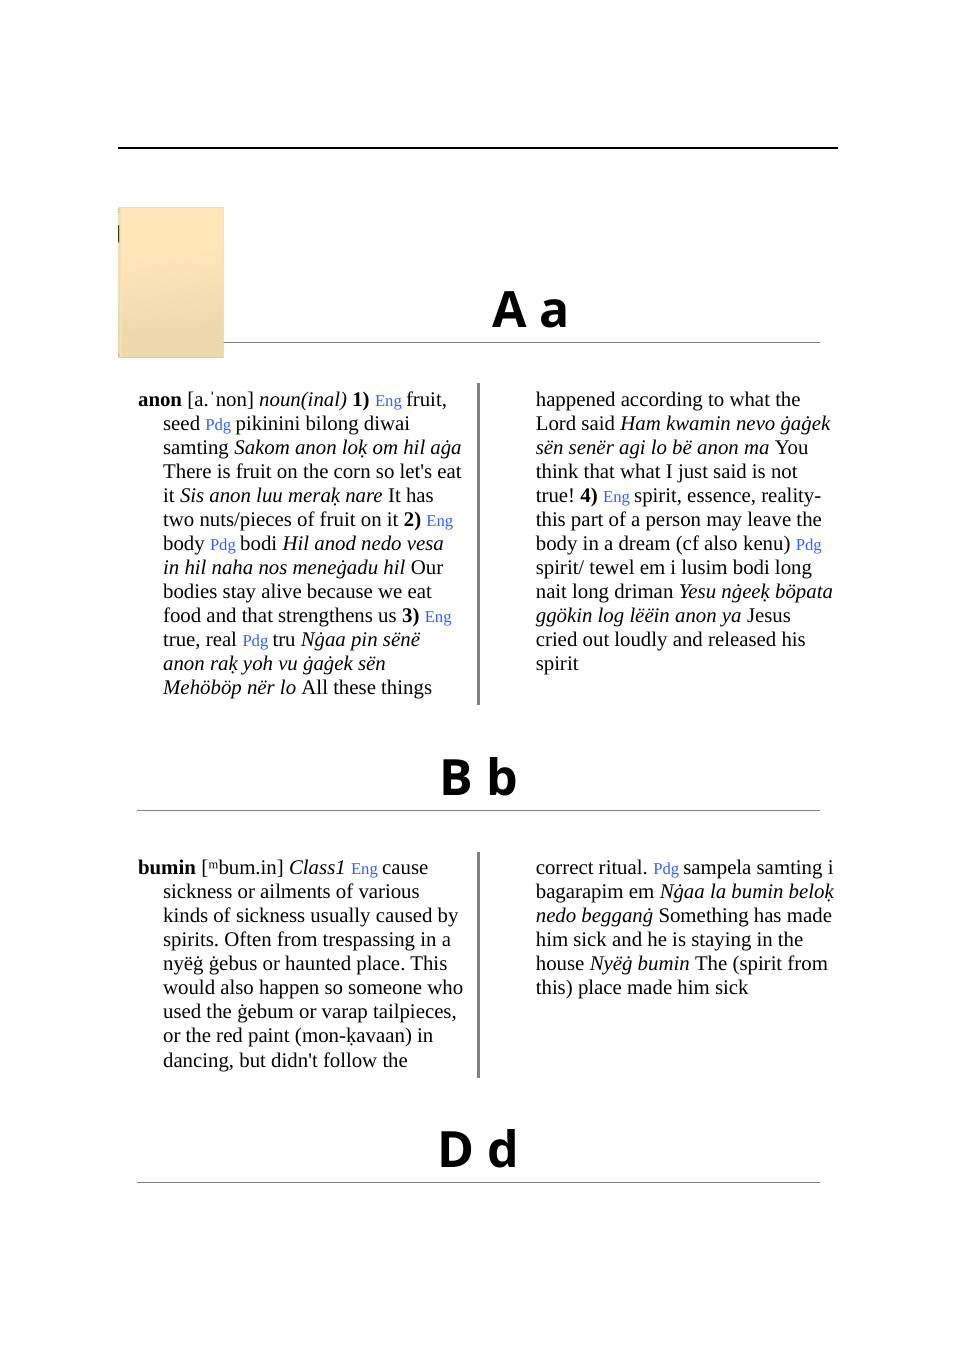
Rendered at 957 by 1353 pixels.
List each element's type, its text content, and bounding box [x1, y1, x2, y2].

text A a [224, 274, 820, 342]
text correct ritual. Pdg sampela samting i bagarapim em Nġaa la bumin beloḳ nedo begganġ Something has made him sick and he is staying in the house Nyëġ bumin The (spirit from this) place made him sick [492, 853, 837, 1003]
text anon [a.ˈnon] noun(inal) 1) Eng fruit, seed Pdg pikinini bilong diwai samting Sakom anon loḳ om hil aġa There is fruit on the corn so let's eat it Sis anon luu meraḳ nare It has two nuts/pieces of fruit on it 2) Eng body Pdg bodi Hil anod nedo vesa in hil naha nos meneġadu hil Our bodies stay alive because we eat food and that strengthens us 3) Eng true, real Pdg tru Nġaa pin sënë anon raḳ yoh vu ġaġek sën Mehöböp nër lo All these things [119, 385, 465, 703]
text D d [137, 1114, 820, 1182]
text happened according to what the Lord said Ham kwamin nevo ġaġek sën senër agi lo bë anon ma You think that what I just said is not true! 4) Eng spirit, essence, reality-this part of a person may leave the body in a dream (cf also kenu) Pdg spirit/ tewel em i lusim bodi long nait long driman Yesu nġeeḳ böpata ggökin log lëëin anon ya Jesus cried out loudly and released his spirit [492, 385, 837, 679]
text bumin [ᵐbum.in] Class1 Eng cause sickness or ailments of various kinds of sickness usually caused by spirits. Often from trespassing in a nyëġ ġebus or haunted place. This would also happen so someone who used the ġebum or varap tailpieces, or the red paint (mon-ḳavaan) in dancing, but didn't follow the [119, 853, 465, 1076]
text B b [137, 742, 820, 810]
picture [118, 207, 224, 358]
